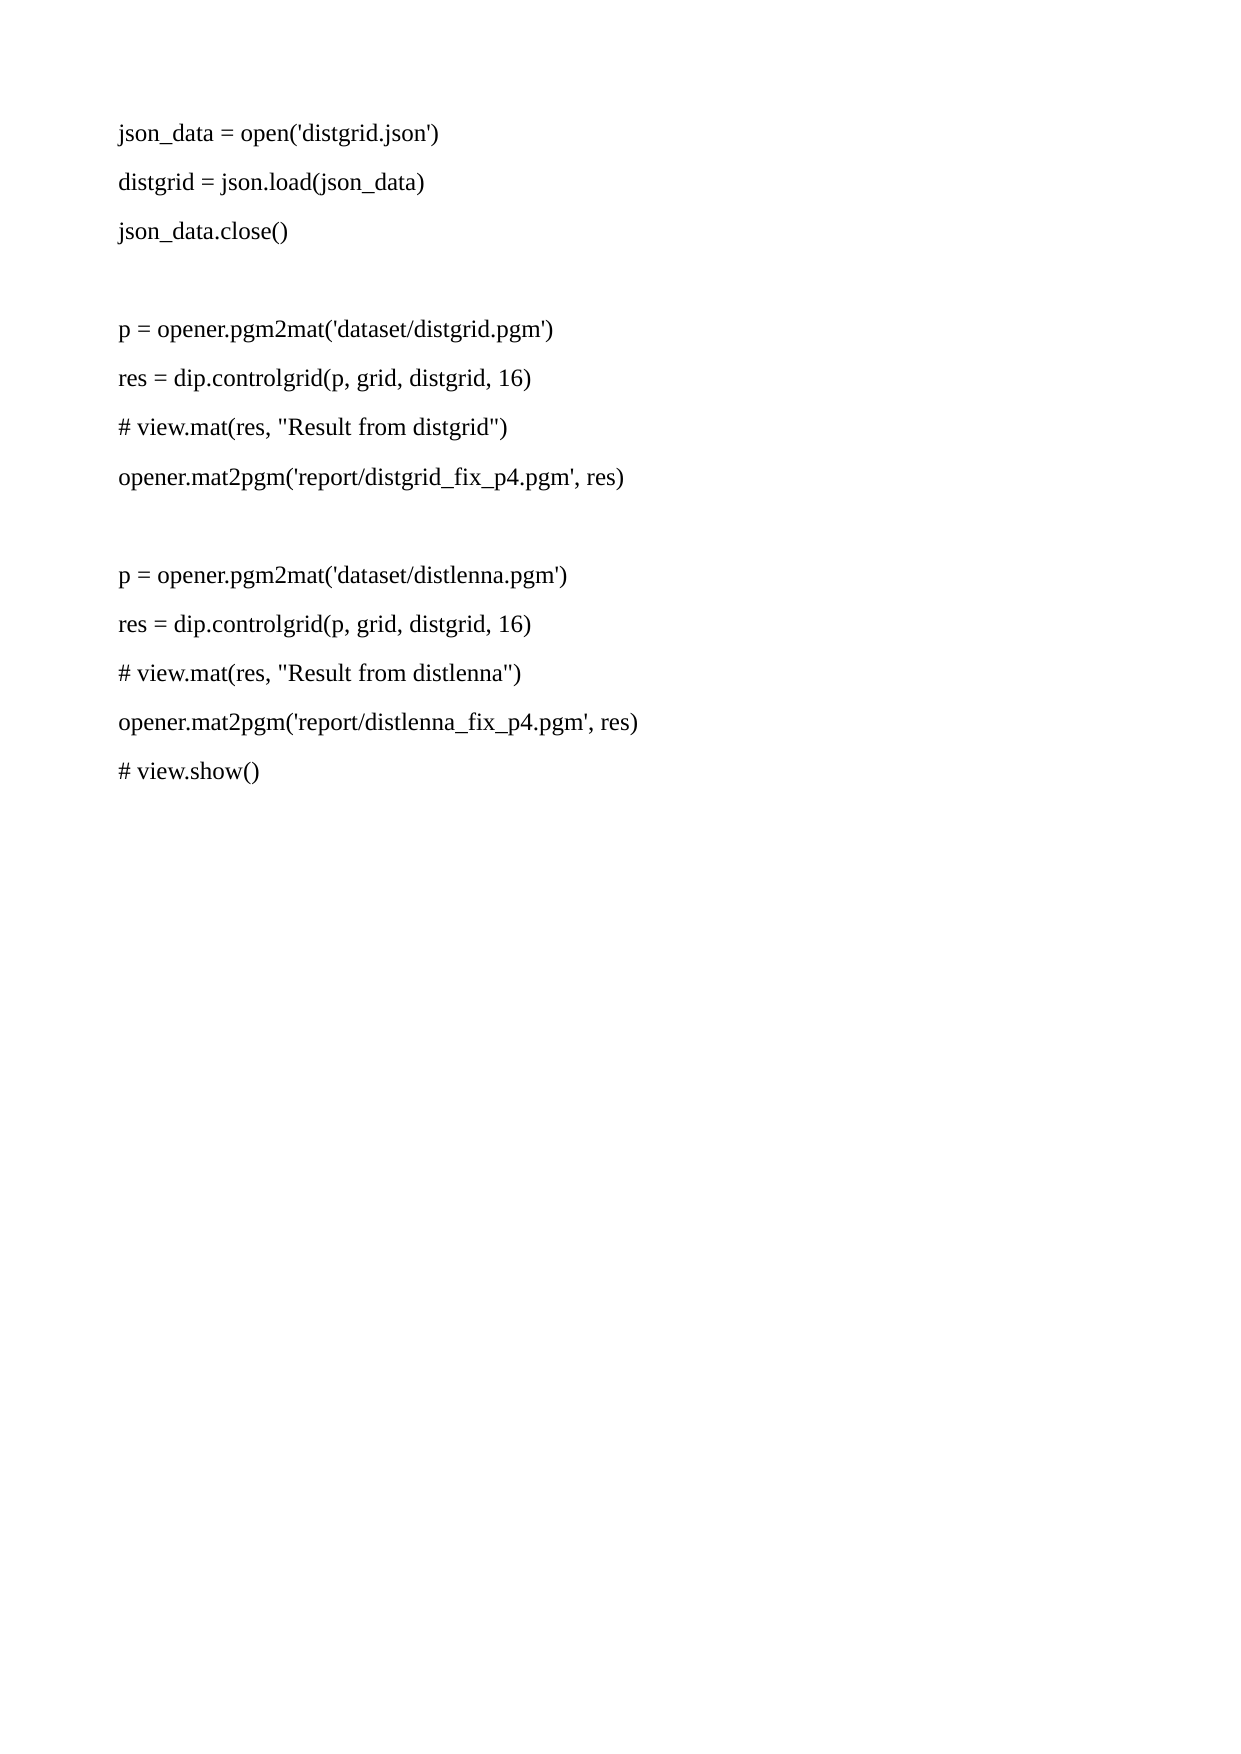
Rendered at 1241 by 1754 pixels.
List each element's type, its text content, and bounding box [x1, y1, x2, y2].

text res = dip.controlgrid(p, grid, distgrid, 16) [118, 363, 1122, 392]
text p = opener.pgm2mat('dataset/distlenna.pgm') [118, 560, 1122, 588]
text # view.mat(res, "Result from distgrid") [118, 412, 1122, 441]
text distgrid = json.load(json_data) [118, 167, 1122, 196]
text json_data.close() [118, 216, 1122, 245]
text opener.mat2pgm('report/distgrid_fix_p4.pgm', res) [118, 462, 1122, 490]
text json_data = open('distgrid.json') [118, 118, 1122, 147]
text p = opener.pgm2mat('dataset/distgrid.pgm') [118, 314, 1122, 343]
text opener.mat2pgm('report/distlenna_fix_p4.pgm', res) [118, 707, 1122, 736]
text # view.mat(res, "Result from distlenna") [118, 658, 1122, 687]
text # view.show() [118, 756, 1122, 785]
text res = dip.controlgrid(p, grid, distgrid, 16) [118, 609, 1122, 637]
